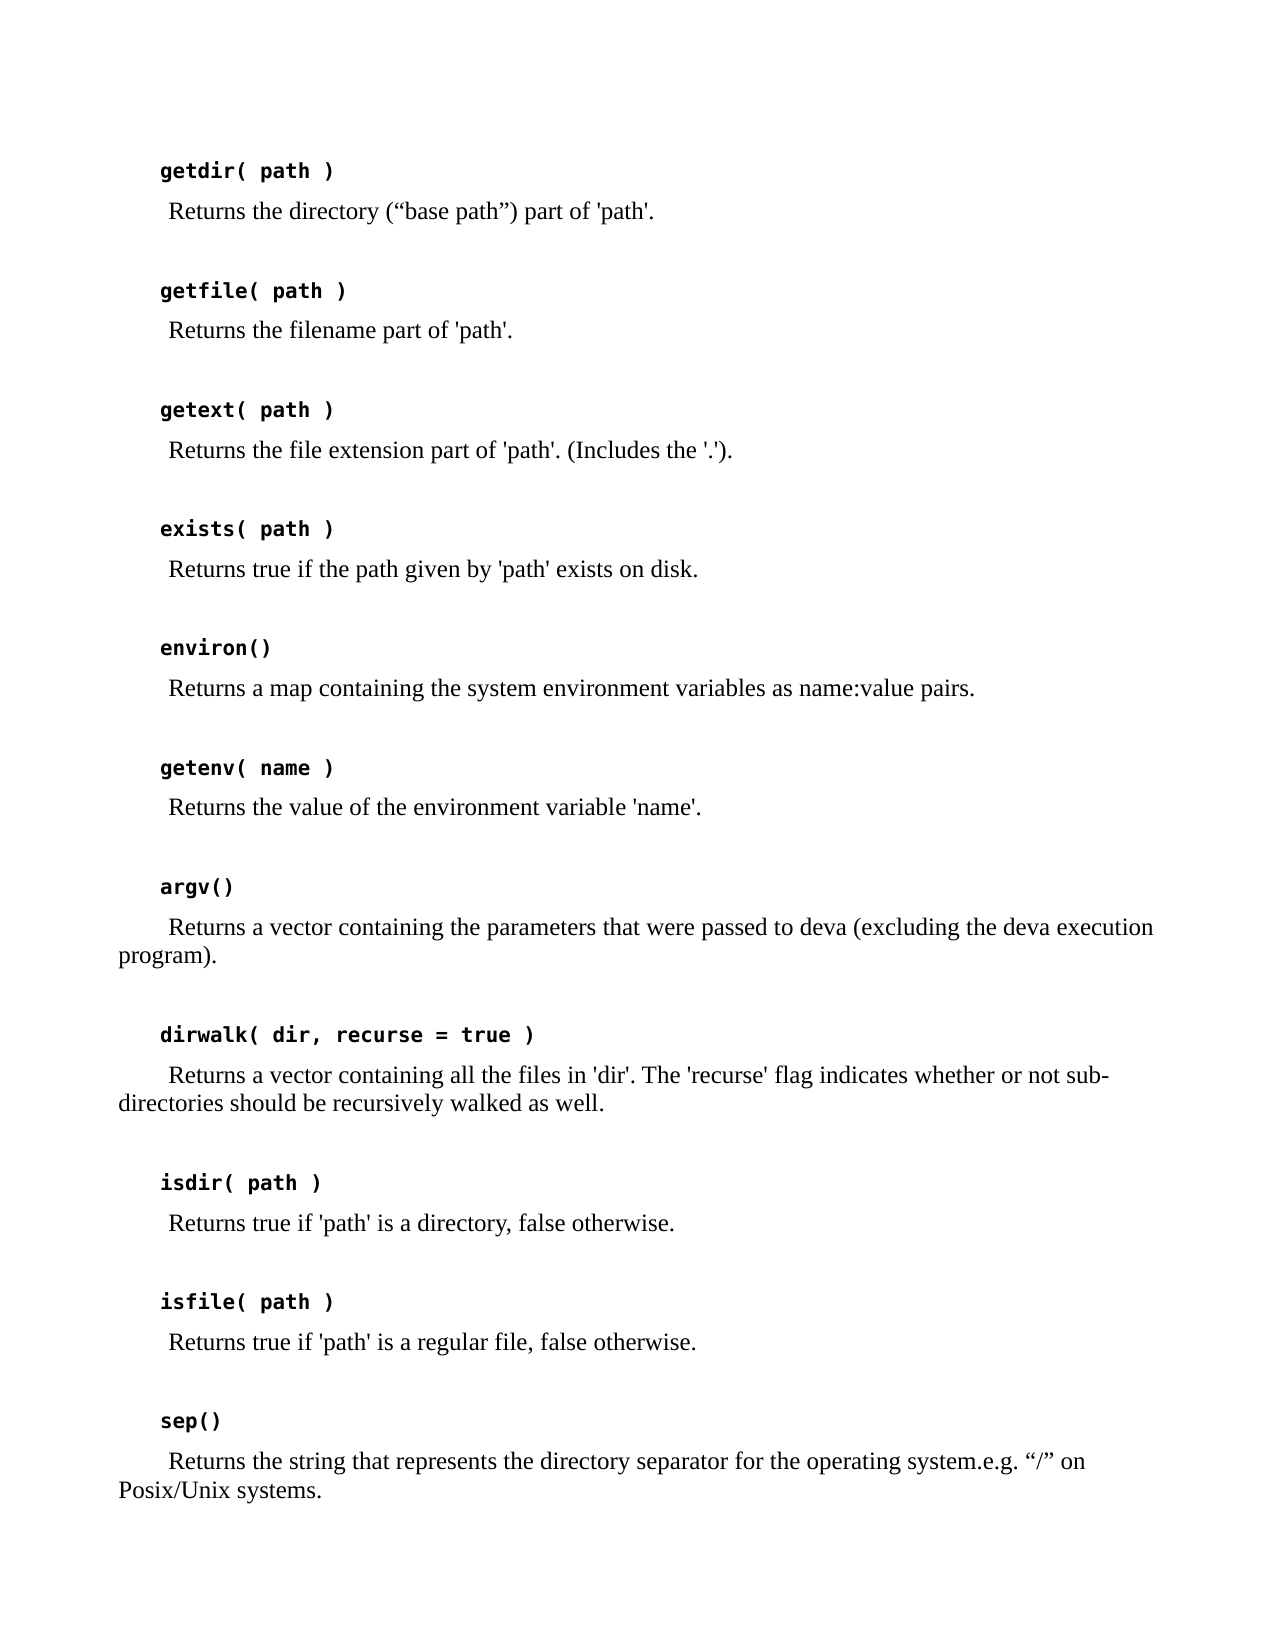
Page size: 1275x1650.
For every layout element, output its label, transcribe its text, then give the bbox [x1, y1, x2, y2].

text Returns the value of the environment variable 'name'. [118, 792, 1157, 821]
text Returns true if 'path' is a regular file, false otherwise. [118, 1327, 1157, 1356]
text argv() [118, 875, 1157, 899]
text getext( path ) [118, 398, 1157, 422]
text Returns true if 'path' is a directory, false otherwise. [118, 1208, 1157, 1237]
text getenv( name ) [118, 756, 1157, 780]
text Returns the filename part of 'path'. [118, 315, 1157, 344]
text getfile( path ) [118, 279, 1157, 303]
text Returns a vector containing all the files in 'dir'. The 'recurse' flag indicates whether or not sub-directories should be recursively walked as well. [118, 1060, 1157, 1117]
text Returns a vector containing the parameters that were passed to deva (excluding the deva execution program). [118, 912, 1157, 969]
text exists( path ) [118, 517, 1157, 541]
text sep() [118, 1409, 1157, 1434]
text Returns true if the path given by 'path' exists on disk. [118, 554, 1157, 583]
text isdir( path ) [118, 1171, 1157, 1195]
text Returns the directory (“base path”) part of 'path'. [118, 196, 1157, 225]
text environ() [118, 636, 1157, 661]
text Returns a map containing the system environment variables as name:value pairs. [118, 673, 1157, 702]
text Returns the file extension part of 'path'. (Includes the '.'). [118, 435, 1157, 463]
text dirwalk( dir, recurse = true ) [118, 1023, 1157, 1047]
text getdir( path ) [118, 159, 1157, 184]
text Returns the string that represents the directory separator for the operating system.e.g. “/” on Posix/Unix systems. [118, 1446, 1157, 1504]
text isfile( path ) [118, 1290, 1157, 1314]
